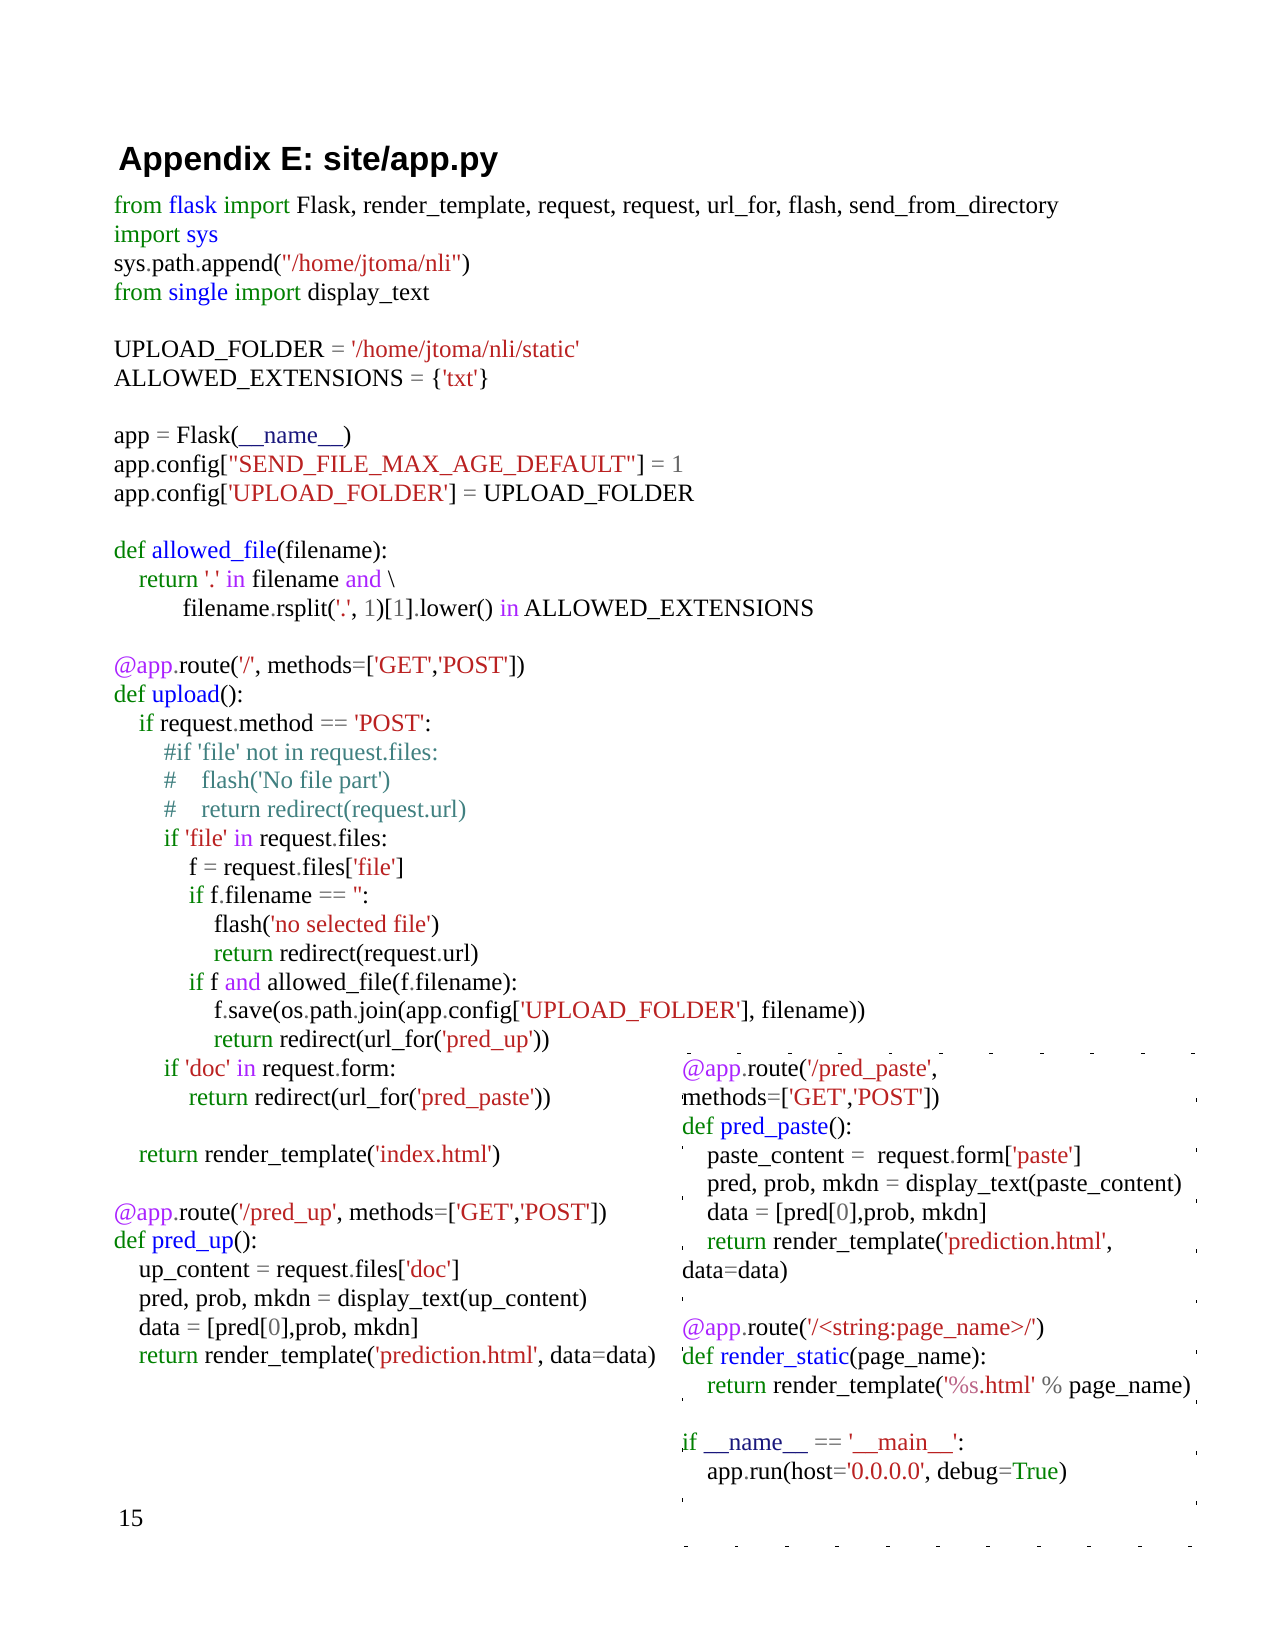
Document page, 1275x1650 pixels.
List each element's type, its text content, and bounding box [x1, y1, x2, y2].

subtitle Appendix E: site/app.py [118, 139, 1157, 178]
